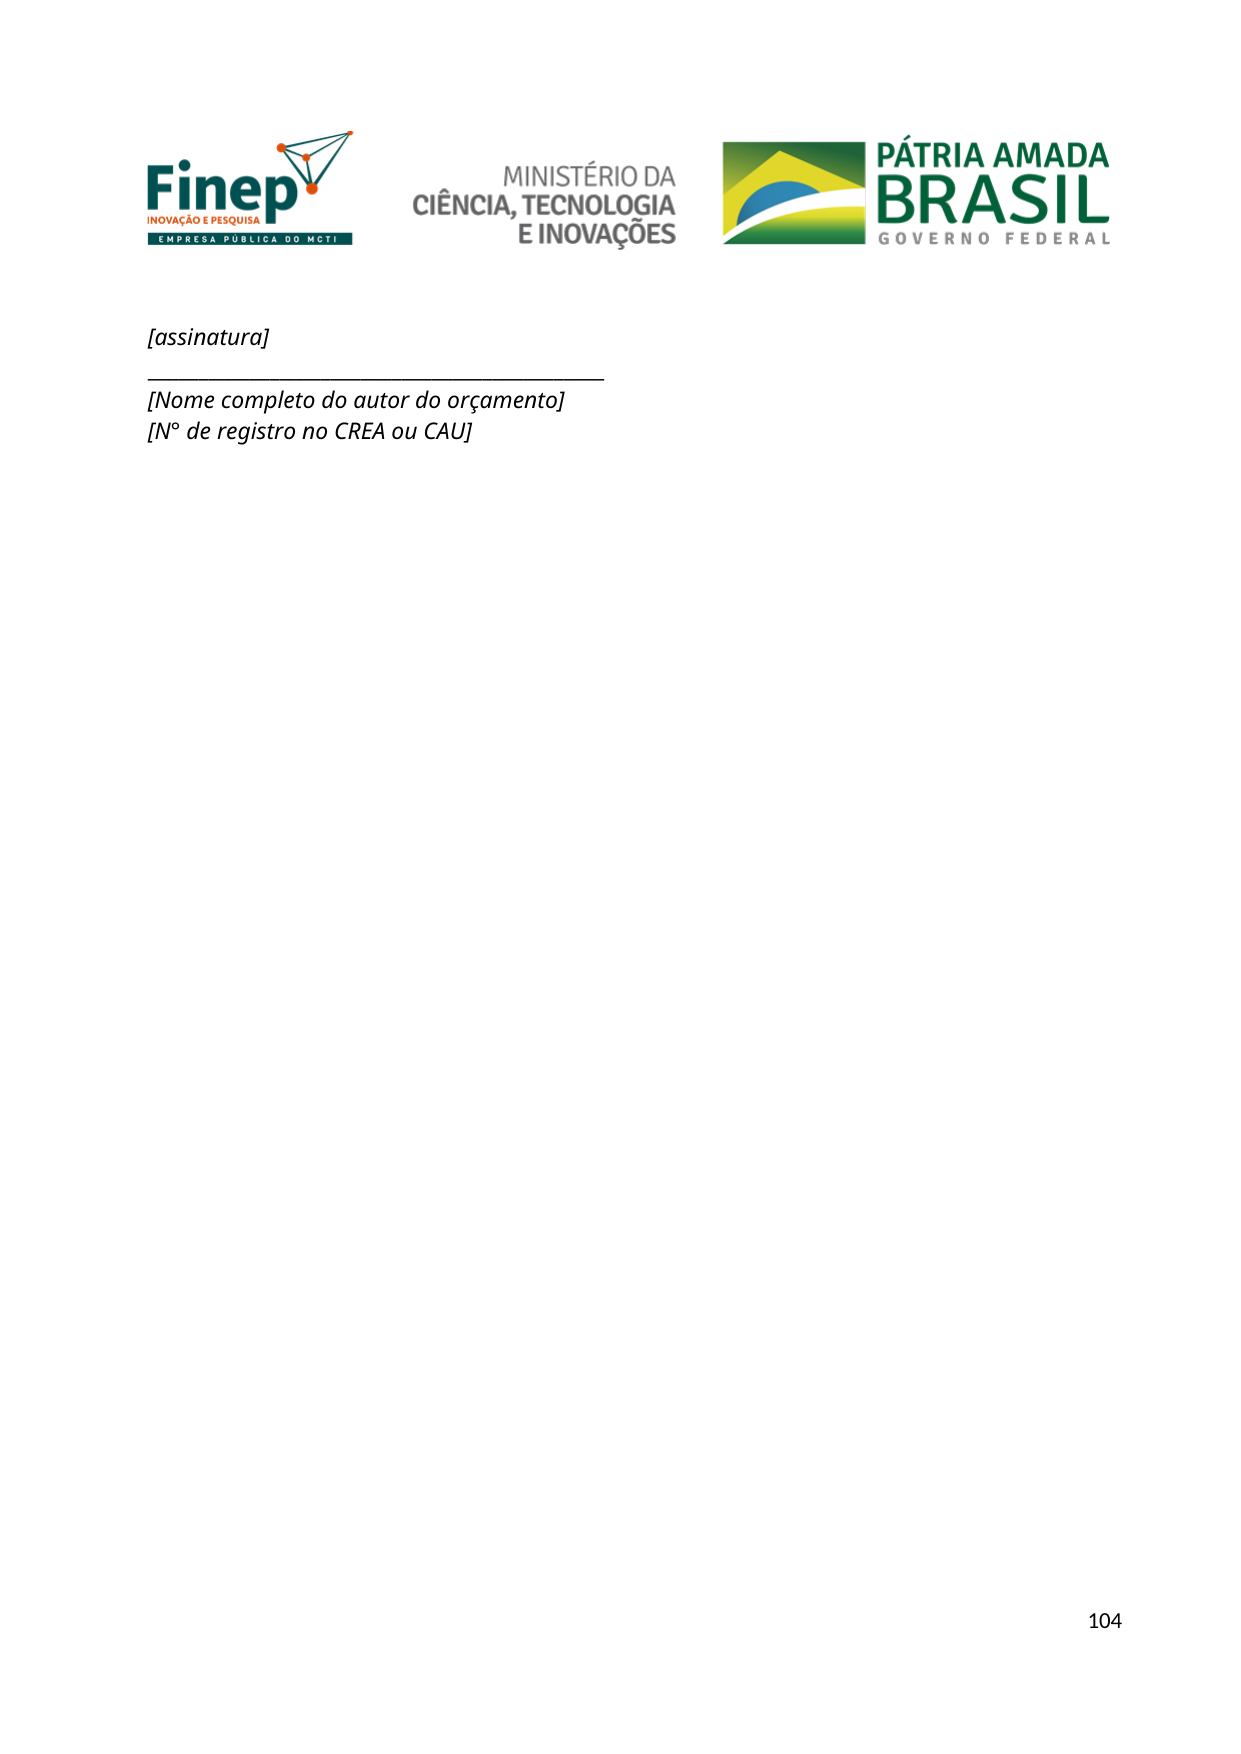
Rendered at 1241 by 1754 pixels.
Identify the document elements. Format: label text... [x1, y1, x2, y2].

text [Nome completo do autor do orçamento] [148, 384, 1122, 415]
text _____________________________________________ [148, 353, 1122, 384]
list [N° de registro no CREA ou CAU] [148, 415, 1039, 446]
text [assinatura] [148, 321, 1122, 353]
